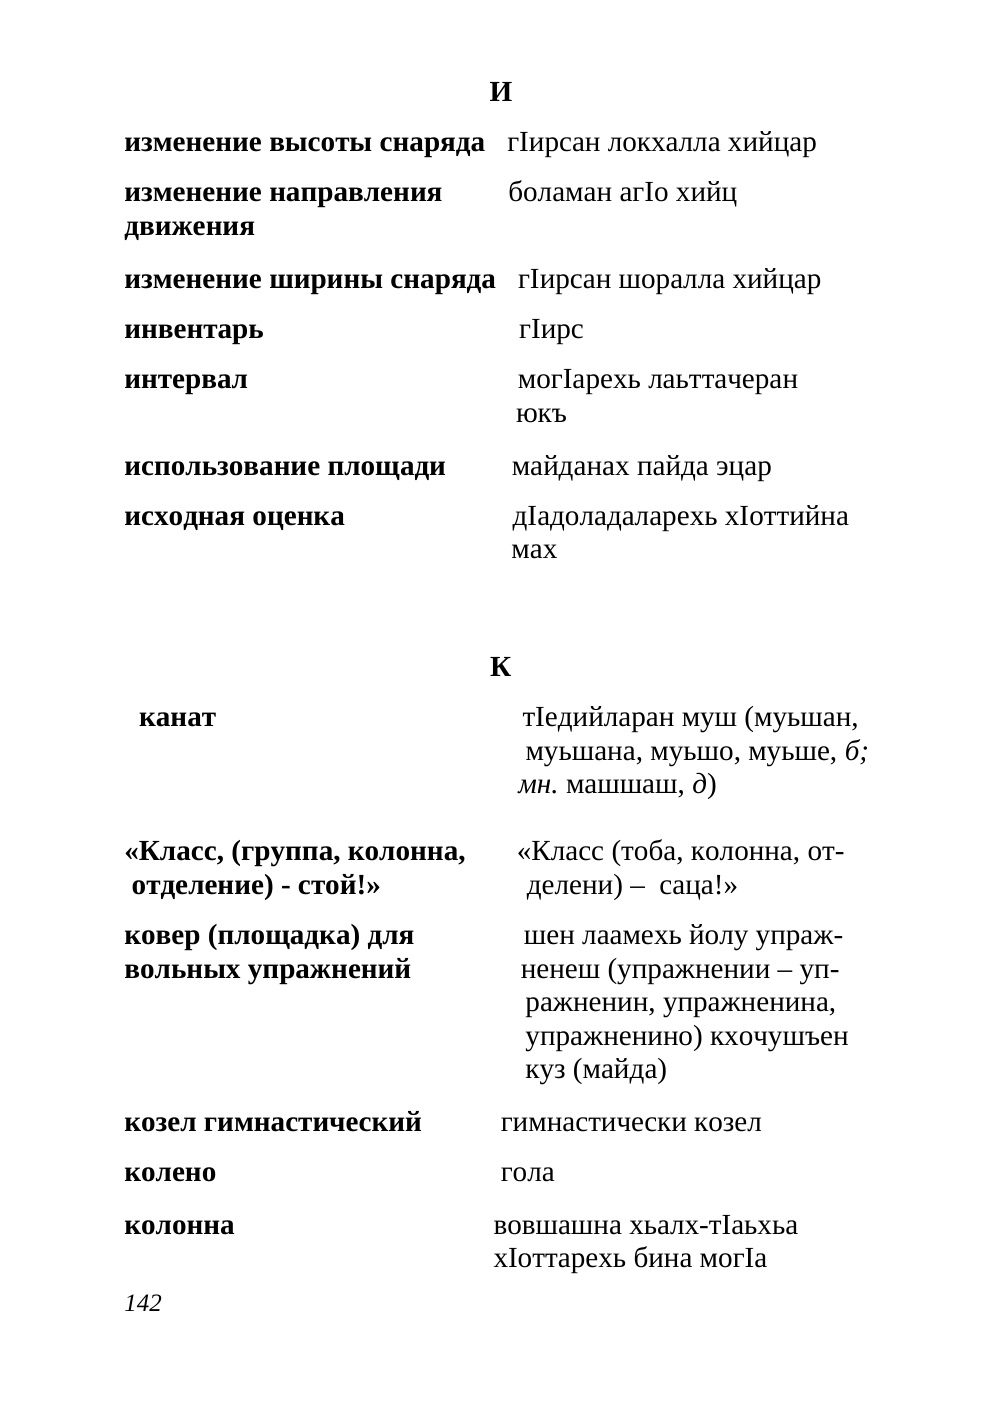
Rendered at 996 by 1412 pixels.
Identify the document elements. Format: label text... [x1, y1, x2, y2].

text изменение высоты снаряда гIирсан локхалла хийцар [124, 124, 877, 158]
text исходная оценка дIадоладаларехь хIоттийна [124, 498, 877, 531]
text И [124, 74, 877, 107]
text канат тIедийларан муш (муьшан, [139, 699, 877, 733]
text «Класс, (группа, колонна, «Класс (тоба, колонна, от- [124, 833, 877, 867]
text хIоттарехь бина могIа [124, 1241, 877, 1274]
text колонна вовшашна хьалх-тIаьхьа [124, 1207, 877, 1241]
text мах [124, 531, 877, 565]
text упражненино) кхочушъен [124, 1018, 877, 1051]
text ковер (площадка) для шен лаамехь йолу упраж- [124, 917, 877, 951]
text инвентарь гIирс [124, 311, 877, 344]
text интервал могIарехь лаьттачеран [124, 361, 877, 395]
text юкъ [124, 395, 877, 428]
text использование площади майданах пайда эцар [124, 448, 877, 481]
text отделение) - стой!» делени) – саца!» [124, 867, 877, 900]
text вольных упражнений ненеш (упражнении – уп- [124, 951, 877, 984]
text К [124, 649, 877, 682]
text изменение ширины снаряда гIирсан шоралла хийцар [124, 261, 877, 294]
text муьшана, муьшо, муьше, б; [139, 733, 877, 766]
text ражненин, упражненина, [124, 984, 877, 1018]
text колено гола [124, 1154, 877, 1188]
text изменение направления боламан агIо хийц движения [124, 174, 877, 242]
text козел гимнастический гимнастически козел [124, 1104, 877, 1138]
text мн. машшаш, д) [139, 766, 877, 800]
text куз (майда) [124, 1051, 877, 1085]
